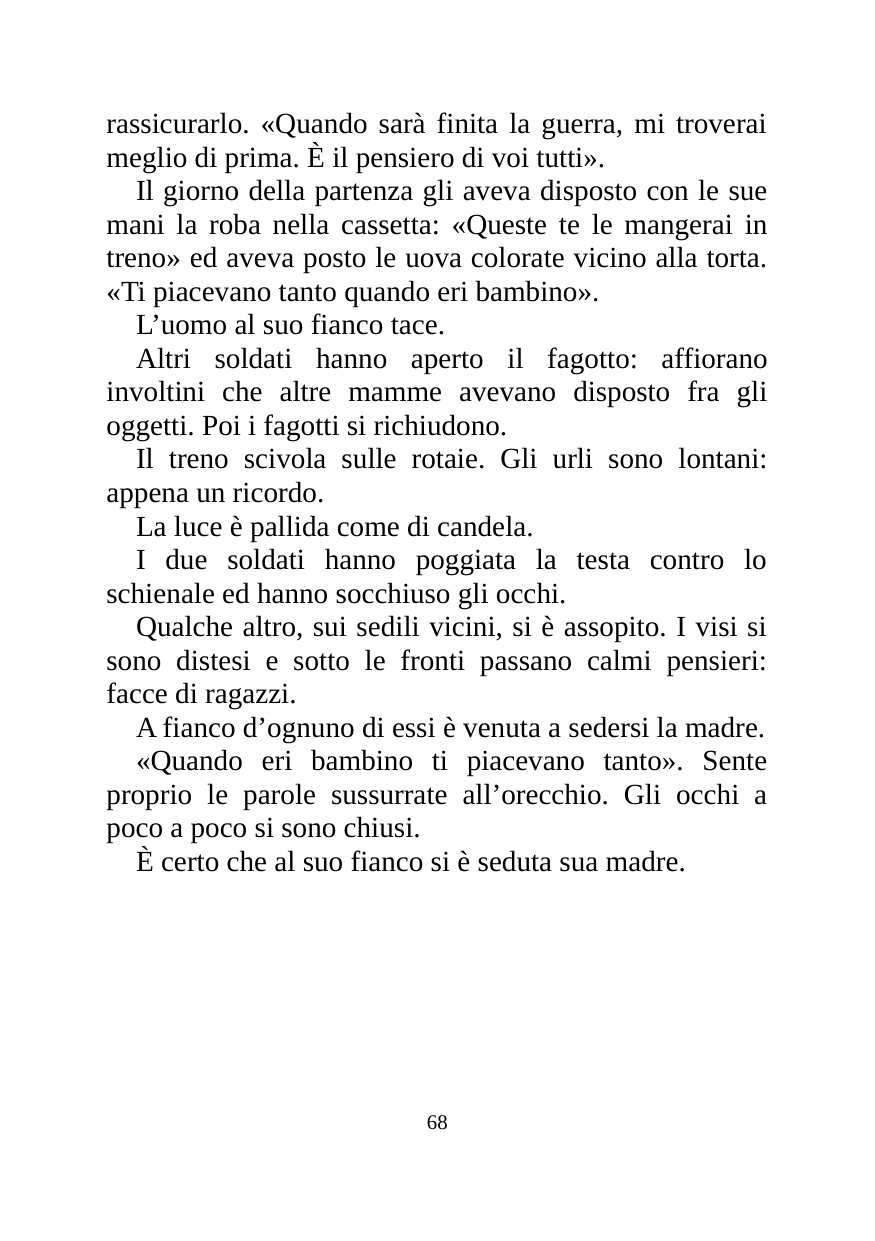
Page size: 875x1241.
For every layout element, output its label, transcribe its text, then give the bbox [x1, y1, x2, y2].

text rassicurarlo. «Quando sarà finita la guerra, mi troverai meglio di prima. È il pensiero di voi tutti». [106, 106, 768, 173]
text Il giorno della partenza gli aveva disposto con le sue mani la roba nella cassetta: «Queste te le mangerai in treno» ed aveva posto le uova colorate vicino alla torta. «Ti piacevano tanto quando eri bambino». [106, 173, 768, 307]
text I due soldati hanno poggiata la testa contro lo schienale ed hanno socchiuso gli occhi. [106, 542, 768, 609]
text Il treno scivola sulle rotaie. Gli urli sono lontani: appena un ricordo. [106, 442, 768, 509]
text A fianco d’ognuno di essi è venuta a sedersi la madre. [106, 710, 768, 743]
text «Quando eri bambino ti piacevano tanto». Sente proprio le parole sussurrate all’orecchio. Gli occhi a poco a poco si sono chiusi. [106, 743, 768, 844]
text La luce è pallida come di candela. [106, 509, 768, 542]
text Qualche altro, sui sedili vicini, si è assopito. I visi si sono distesi e sotto le fronti passano calmi pensieri: facce di ragazzi. [106, 609, 768, 710]
text Altri soldati hanno aperto il fagotto: affiorano involtini che altre mamme avevano disposto fra gli oggetti. Poi i fagotti si richiudono. [106, 341, 768, 442]
text È certo che al suo fianco si è seduta sua madre. [106, 844, 768, 878]
text L’uomo al suo fianco tace. [106, 307, 768, 341]
